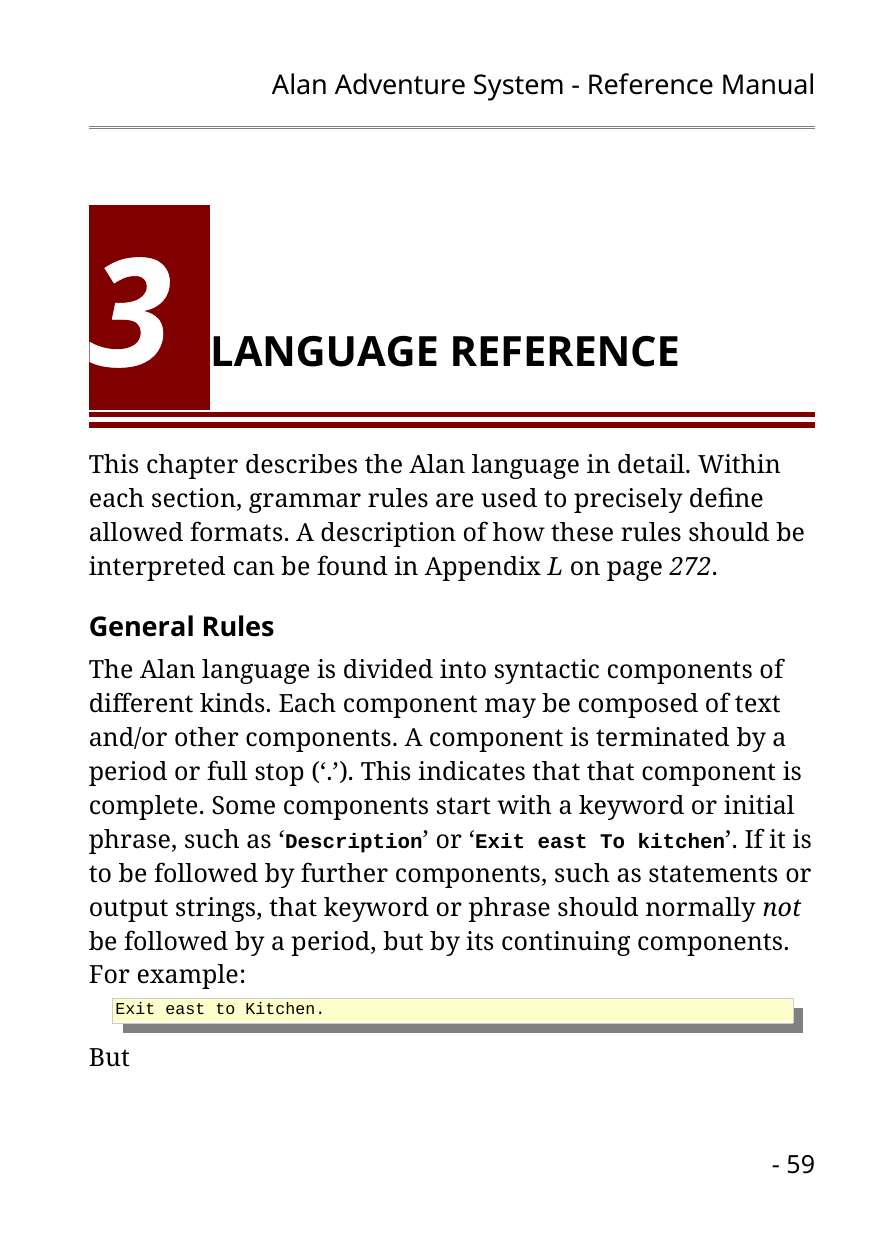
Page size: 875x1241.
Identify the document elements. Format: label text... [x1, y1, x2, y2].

text The Alan language is divided into syntactic components of different kinds. Each component may be composed of text and/or other components. A component is terminated by a period or full stop (‘.’). This indicates that that component is complete. Some components start with a keyword or initial phrase, such as ‘Description’ or ‘Exit east To kitchen’. If it is to be followed by further components, such as statements or output strings, that keyword or phrase should normally not be followed by a period, but by its continuing components. For example: [88, 652, 815, 991]
text This chapter describes the Alan language in detail. Within each section, grammar rules are used to precisely define allowed formats. A description of how these rules should be interpreted can be found in Appendix L on page 219. [88, 447, 815, 582]
text But [88, 1039, 815, 1073]
subtitle General Rules [88, 608, 815, 645]
text Exit east to Kitchen. [113, 999, 793, 1022]
subtitle Language Reference [88, 205, 815, 428]
